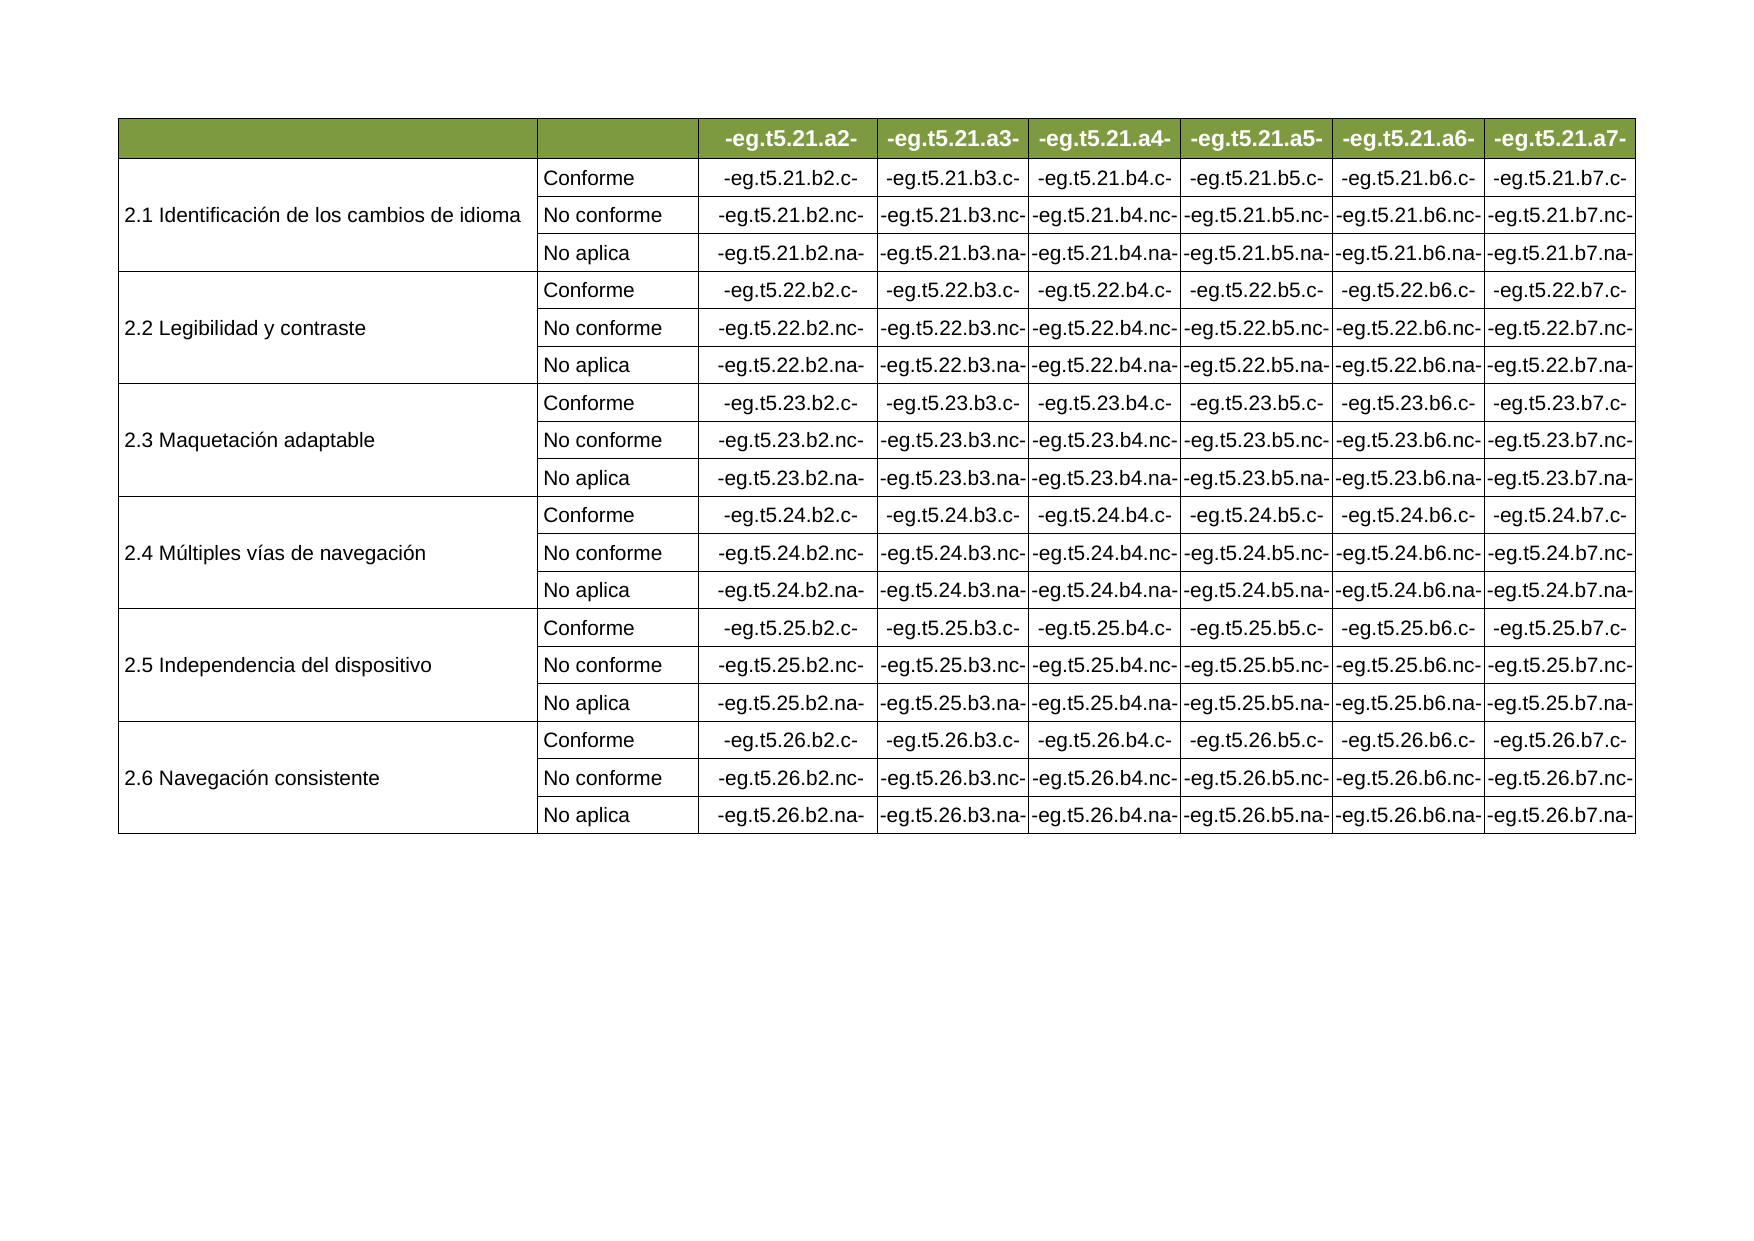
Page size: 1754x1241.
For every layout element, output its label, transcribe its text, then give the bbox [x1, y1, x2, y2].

table_cell -eg.t5.22.b4.c- [1029, 272, 1180, 308]
table_cell -eg.t5.21.b4.c- [1029, 159, 1180, 196]
table_cell -eg.t5.22.b5.c- [1181, 272, 1332, 308]
table_cell -eg.t5.23.b7.na- [1485, 459, 1635, 496]
table_cell -eg.t5.25.b6.c- [1333, 609, 1484, 646]
table_cell -eg.t5.22.b3.nc- [878, 309, 1028, 346]
table_cell -eg.t5.25.b7.c- [1485, 609, 1635, 646]
table_cell -eg.t5.23.b7.nc- [1485, 422, 1635, 458]
table_cell -eg.t5.21.b7.nc- [1485, 197, 1635, 233]
table_cell No aplica [538, 572, 698, 608]
table_cell -eg.t5.26.b6.c- [1333, 722, 1484, 758]
table_cell -eg.t5.24.b3.na- [878, 572, 1028, 608]
table_cell -eg.t5.21.b6.na- [1333, 234, 1484, 271]
table_cell -eg.t5.21.b4.na- [1029, 234, 1180, 271]
table_cell -eg.t5.26.b7.nc- [1485, 759, 1635, 796]
table_cell -eg.t5.26.b5.na- [1181, 797, 1332, 833]
table_cell -eg.t5.21.b2.c- [699, 159, 877, 196]
table_cell -eg.t5.25.b7.na- [1485, 684, 1635, 721]
table_cell -eg.t5.26.b2.c- [699, 722, 877, 758]
table_cell -eg.t5.22.b6.nc- [1333, 309, 1484, 346]
table_cell -eg.t5.24.b6.na- [1333, 572, 1484, 608]
table_cell -eg.t5.23.b7.c- [1485, 384, 1635, 421]
table_cell -eg.t5.21.b6.c- [1333, 159, 1484, 196]
table_cell -eg.t5.22.b3.c- [878, 272, 1028, 308]
table_cell -eg.t5.22.b7.nc- [1485, 309, 1635, 346]
table_cell -eg.t5.26.b5.nc- [1181, 759, 1332, 796]
table_cell 2.6 Navegación consistente [119, 722, 537, 833]
table_cell No conforme [538, 309, 698, 346]
table_cell -eg.t5.24.b5.na- [1181, 572, 1332, 608]
table_cell -eg.t5.26.b4.nc- [1029, 759, 1180, 796]
table_cell -eg.t5.26.b6.nc- [1333, 759, 1484, 796]
table_cell -eg.t5.21.b5.nc- [1181, 197, 1332, 233]
table_cell -eg.t5.23.b6.nc- [1333, 422, 1484, 458]
table_cell No conforme [538, 759, 698, 796]
table_cell -eg.t5.26.b2.na- [699, 797, 877, 833]
table_cell -eg.t5.23.b5.na- [1181, 459, 1332, 496]
table_cell -eg.t5.21.b5.na- [1181, 234, 1332, 271]
table_cell -eg.t5.23.b6.c- [1333, 384, 1484, 421]
table_cell No aplica [538, 347, 698, 383]
table_cell No conforme [538, 422, 698, 458]
table_cell -eg.t5.23.b2.nc- [699, 422, 877, 458]
table_cell -eg.t5.24.b3.c- [878, 497, 1028, 533]
table_cell -eg.t5.24.b7.na- [1485, 572, 1635, 608]
table_header [538, 119, 698, 158]
table_cell -eg.t5.22.b5.nc- [1181, 309, 1332, 346]
table_cell -eg.t5.24.b2.nc- [699, 534, 877, 571]
table_cell Conforme [538, 384, 698, 421]
table_cell -eg.t5.26.b6.na- [1333, 797, 1484, 833]
table_cell -eg.t5.24.b7.c- [1485, 497, 1635, 533]
table_cell -eg.t5.22.b4.nc- [1029, 309, 1180, 346]
table_cell -eg.t5.26.b7.c- [1485, 722, 1635, 758]
table_cell -eg.t5.21.b7.c- [1485, 159, 1635, 196]
table_cell -eg.t5.22.b2.c- [699, 272, 877, 308]
table_cell -eg.t5.24.b2.c- [699, 497, 877, 533]
table_cell -eg.t5.25.b3.c- [878, 609, 1028, 646]
table_cell -eg.t5.21.b2.na- [699, 234, 877, 271]
table_cell -eg.t5.22.b4.na- [1029, 347, 1180, 383]
table_cell -eg.t5.23.b5.c- [1181, 384, 1332, 421]
table_cell 2.3 Maquetación adaptable [119, 384, 537, 496]
table_cell -eg.t5.23.b6.na- [1333, 459, 1484, 496]
table_cell -eg.t5.22.b6.na- [1333, 347, 1484, 383]
table_cell -eg.t5.21.b5.c- [1181, 159, 1332, 196]
table_cell -eg.t5.25.b5.nc- [1181, 647, 1332, 683]
table_cell -eg.t5.24.b3.nc- [878, 534, 1028, 571]
table_cell 2.5 Independencia del dispositivo [119, 609, 537, 721]
table_cell -eg.t5.25.b3.nc- [878, 647, 1028, 683]
table_cell -eg.t5.25.b4.nc- [1029, 647, 1180, 683]
table_cell 2.4 Múltiples vías de navegación [119, 497, 537, 608]
table_cell -eg.t5.21.b7.na- [1485, 234, 1635, 271]
table_cell 2.1 Identificación de los cambios de idioma [119, 159, 537, 271]
table_cell -eg.t5.21.b2.nc- [699, 197, 877, 233]
table_cell -eg.t5.23.b5.nc- [1181, 422, 1332, 458]
table_header -eg.t5.21.a7- [1485, 119, 1635, 158]
table_cell No aplica [538, 459, 698, 496]
table_cell -eg.t5.22.b7.c- [1485, 272, 1635, 308]
table_header -eg.t5.21.a3- [878, 119, 1028, 158]
table_cell 2.2 Legibilidad y contraste [119, 272, 537, 383]
table_cell -eg.t5.25.b2.c- [699, 609, 877, 646]
table_header -eg.t5.21.a6- [1333, 119, 1484, 158]
table_cell -eg.t5.23.b4.c- [1029, 384, 1180, 421]
table_cell -eg.t5.24.b2.na- [699, 572, 877, 608]
table_cell -eg.t5.22.b2.nc- [699, 309, 877, 346]
table_cell -eg.t5.25.b2.na- [699, 684, 877, 721]
table_cell -eg.t5.21.b3.na- [878, 234, 1028, 271]
table_cell -eg.t5.24.b7.nc- [1485, 534, 1635, 571]
table_cell No conforme [538, 647, 698, 683]
table_cell -eg.t5.23.b4.na- [1029, 459, 1180, 496]
table_cell -eg.t5.24.b5.nc- [1181, 534, 1332, 571]
table_cell No aplica [538, 797, 698, 833]
table_cell -eg.t5.26.b3.nc- [878, 759, 1028, 796]
table_cell -eg.t5.22.b6.c- [1333, 272, 1484, 308]
table_header -eg.t5.21.a2- [699, 119, 877, 158]
table_cell No conforme [538, 197, 698, 233]
table_cell -eg.t5.22.b2.na- [699, 347, 877, 383]
table_cell -eg.t5.26.b2.nc- [699, 759, 877, 796]
table_cell -eg.t5.24.b6.nc- [1333, 534, 1484, 571]
table_cell -eg.t5.26.b4.c- [1029, 722, 1180, 758]
table_cell Conforme [538, 497, 698, 533]
table_cell No aplica [538, 684, 698, 721]
table_header -eg.t5.21.a4- [1029, 119, 1180, 158]
table_cell -eg.t5.24.b4.nc- [1029, 534, 1180, 571]
table_cell -eg.t5.25.b3.na- [878, 684, 1028, 721]
table_cell -eg.t5.25.b5.na- [1181, 684, 1332, 721]
table_cell No conforme [538, 534, 698, 571]
table_cell Conforme [538, 159, 698, 196]
table_cell Conforme [538, 722, 698, 758]
table_cell -eg.t5.25.b4.na- [1029, 684, 1180, 721]
table_cell -eg.t5.21.b4.nc- [1029, 197, 1180, 233]
table_cell -eg.t5.21.b6.nc- [1333, 197, 1484, 233]
table_cell -eg.t5.25.b2.nc- [699, 647, 877, 683]
table_cell No aplica [538, 234, 698, 271]
table_cell -eg.t5.21.b3.nc- [878, 197, 1028, 233]
table_cell -eg.t5.24.b4.na- [1029, 572, 1180, 608]
table_cell -eg.t5.26.b3.c- [878, 722, 1028, 758]
table_cell -eg.t5.25.b4.c- [1029, 609, 1180, 646]
table_cell -eg.t5.22.b3.na- [878, 347, 1028, 383]
table_cell -eg.t5.24.b5.c- [1181, 497, 1332, 533]
table_cell -eg.t5.25.b5.c- [1181, 609, 1332, 646]
table_cell -eg.t5.22.b5.na- [1181, 347, 1332, 383]
table_header -eg.t5.21.a5- [1181, 119, 1332, 158]
table_cell -eg.t5.26.b5.c- [1181, 722, 1332, 758]
table_cell -eg.t5.25.b6.nc- [1333, 647, 1484, 683]
table_cell -eg.t5.24.b6.c- [1333, 497, 1484, 533]
table_cell -eg.t5.23.b4.nc- [1029, 422, 1180, 458]
table_cell -eg.t5.25.b6.na- [1333, 684, 1484, 721]
table_cell -eg.t5.26.b7.na- [1485, 797, 1635, 833]
table_cell -eg.t5.23.b3.c- [878, 384, 1028, 421]
table_cell -eg.t5.26.b4.na- [1029, 797, 1180, 833]
table_cell -eg.t5.23.b3.nc- [878, 422, 1028, 458]
table_cell -eg.t5.22.b7.na- [1485, 347, 1635, 383]
table_cell -eg.t5.21.b3.c- [878, 159, 1028, 196]
table_cell -eg.t5.24.b4.c- [1029, 497, 1180, 533]
table_cell Conforme [538, 272, 698, 308]
table_cell -eg.t5.23.b2.c- [699, 384, 877, 421]
table_cell -eg.t5.26.b3.na- [878, 797, 1028, 833]
table_cell -eg.t5.23.b3.na- [878, 459, 1028, 496]
table_cell -eg.t5.25.b7.nc- [1485, 647, 1635, 683]
table_cell -eg.t5.23.b2.na- [699, 459, 877, 496]
table_header [119, 119, 537, 158]
table_cell Conforme [538, 609, 698, 646]
